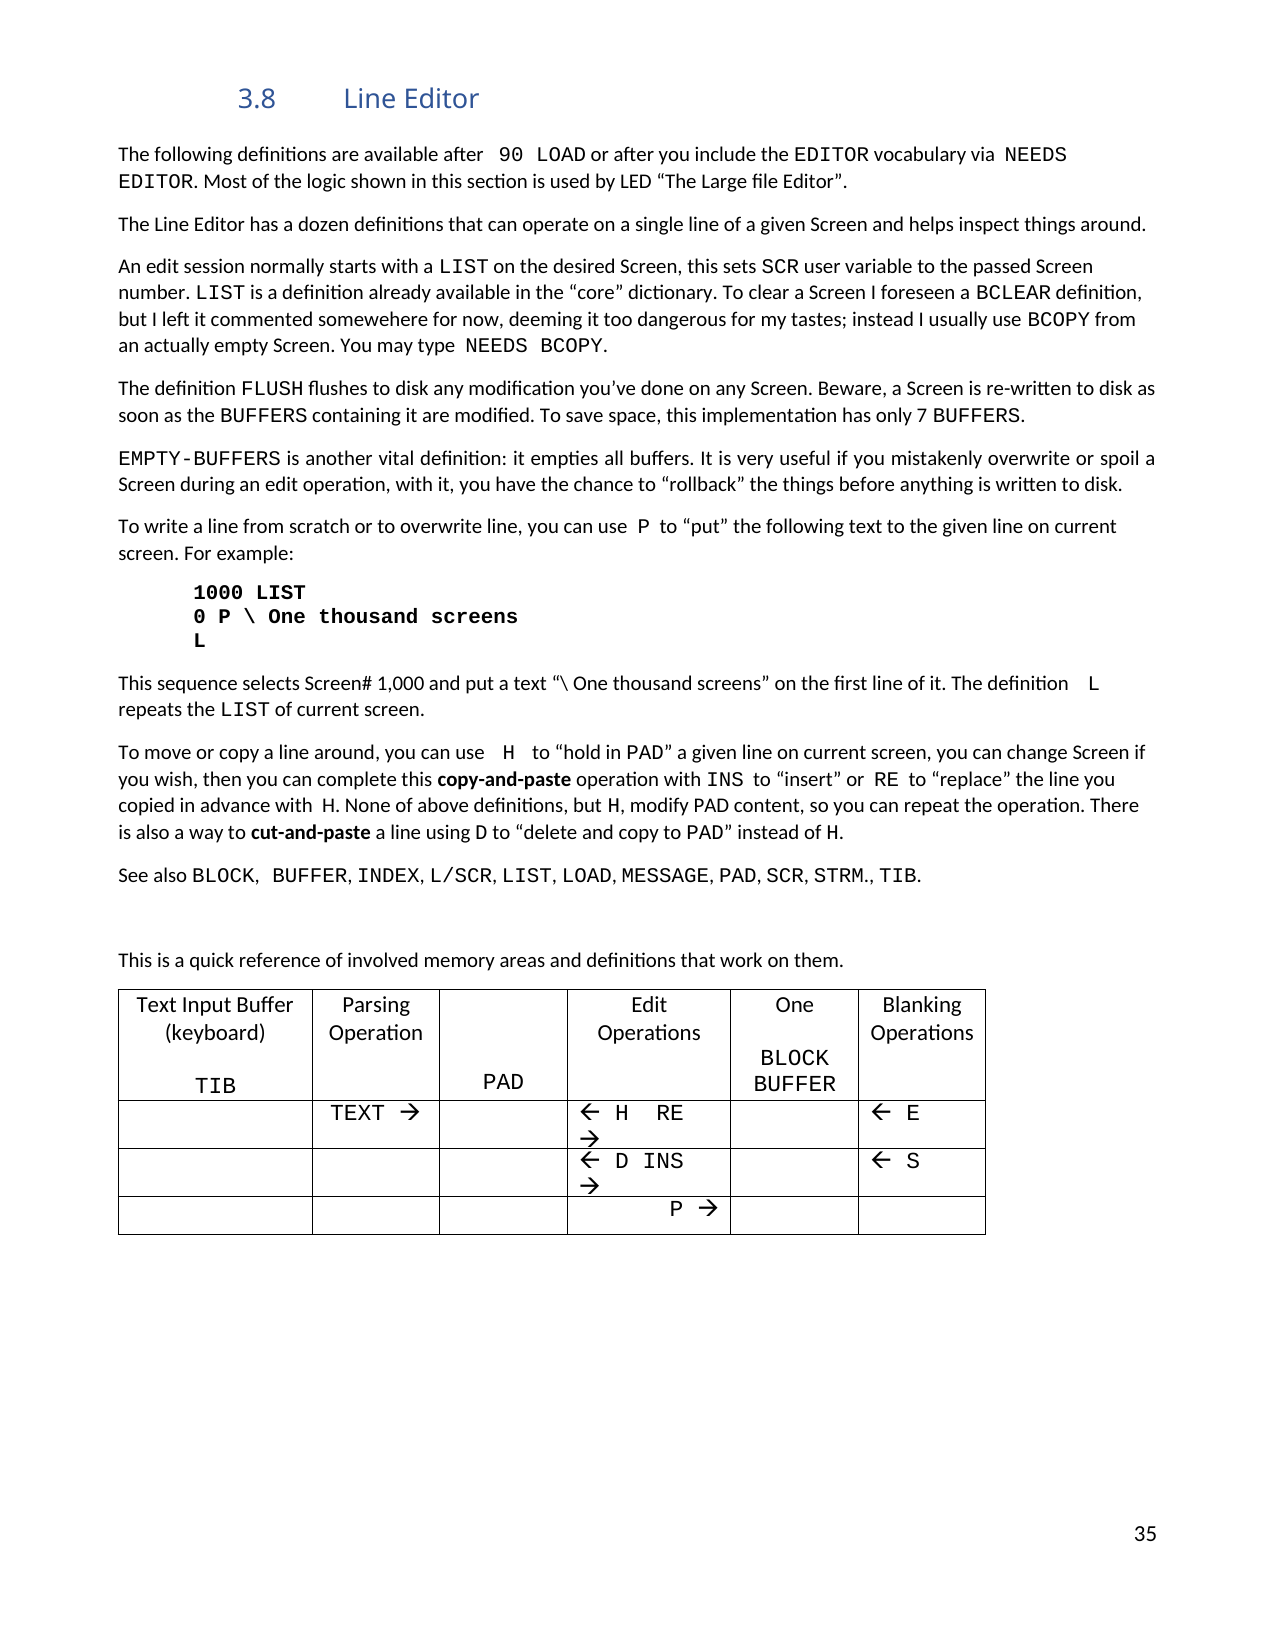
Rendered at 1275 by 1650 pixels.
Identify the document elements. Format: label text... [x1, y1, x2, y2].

table_cell  S [859, 1149, 985, 1196]
text The following definitions are available after 90 LOAD or after you include the EDITOR vocabulary via NEEDS EDITOR. Most of the logic shown in this section is used by LED “The Large file Editor”. [118, 116, 1157, 194]
text 1000 LIST 0 P \ One thousand screens L [193, 582, 1157, 653]
table_cell P  [568, 1197, 730, 1234]
table_cell [313, 1149, 439, 1196]
table_cell [731, 1197, 858, 1234]
text To write a line from scratch or to overwrite line, you can use P to “put” the following text to the given line on current screen. For example: [118, 514, 1157, 566]
text An edit session normally starts with a LIST on the desired Screen, this sets SCR user variable to the passed Screen number. LIST is a definition already available in the “core” dictionary. To clear a Screen I foreseen a BCLEAR definition, but I left it commented somewehere for now, deeming it too dangerous for my tastes; instead I usually use BCOPY from an actually empty Screen. You may type NEEDS BCOPY. [118, 253, 1157, 359]
table_cell [731, 1101, 858, 1148]
table_cell  E [859, 1101, 985, 1148]
text This sequence selects Screen# 1,000 and put a text “\ One thousand screens” on the first line of it. The definition L repeats the LIST of current screen. [118, 670, 1157, 723]
table_cell  D INS  [568, 1149, 730, 1196]
table_header Edit Operations [568, 990, 730, 1100]
table_cell [119, 1101, 312, 1148]
subtitle Line Editor [231, 79, 1157, 116]
text See also BLOCK, BUFFER, INDEX, L/SCR, LIST, LOAD, MESSAGE, PAD, SCR, STRM., TIB. [118, 862, 1157, 888]
text The definition FLUSH flushes to disk any modification you’ve done on any Screen. Beware, a Screen is re-written to disk as soon as the BUFFERS containing it are modified. To save space, this implementation has only 7 BUFFERS. [118, 376, 1157, 428]
table_cell [440, 1197, 567, 1234]
table_header One BLOCK BUFFER [731, 990, 858, 1100]
text To move or copy a line around, you can use H to “hold in PAD” a given line on current screen, you can change Screen if you wish, then you can complete this copy-and-paste operation with INS to “insert” or RE to “replace” the line you copied in advance with H. None of above definitions, but H, modify PAD content, so you can repeat the operation. There is also a way to cut-and-paste a line using D to “delete and copy to PAD” instead of H. [118, 739, 1157, 845]
text EMPTY-BUFFERS is another vital definition: it empties all buffers. It is very useful if you mistakenly overwrite or spoil a Screen during an edit operation, with it, you have the chance to “rollback” the things before anything is written to disk. [118, 445, 1157, 497]
table_cell [440, 1149, 567, 1196]
table_header Text Input Buffer (keyboard) TIB [119, 990, 312, 1100]
table_header PAD [440, 990, 567, 1100]
table_cell TEXT  [313, 1101, 439, 1148]
text This is a quick reference of involved memory areas and definitions that work on them. [118, 947, 1157, 973]
table_header Parsing Operation [313, 990, 439, 1100]
table_header Blanking Operations [859, 990, 985, 1100]
table_cell  H RE  [568, 1101, 730, 1148]
table_cell [859, 1197, 985, 1234]
table_cell [119, 1149, 312, 1196]
text The Line Editor has a dozen definitions that can operate on a single line of a given Screen and helps inspect things around. [118, 211, 1157, 236]
table_cell [440, 1101, 567, 1148]
table_cell [119, 1197, 312, 1234]
table_cell [731, 1149, 858, 1196]
table_cell [313, 1197, 439, 1234]
